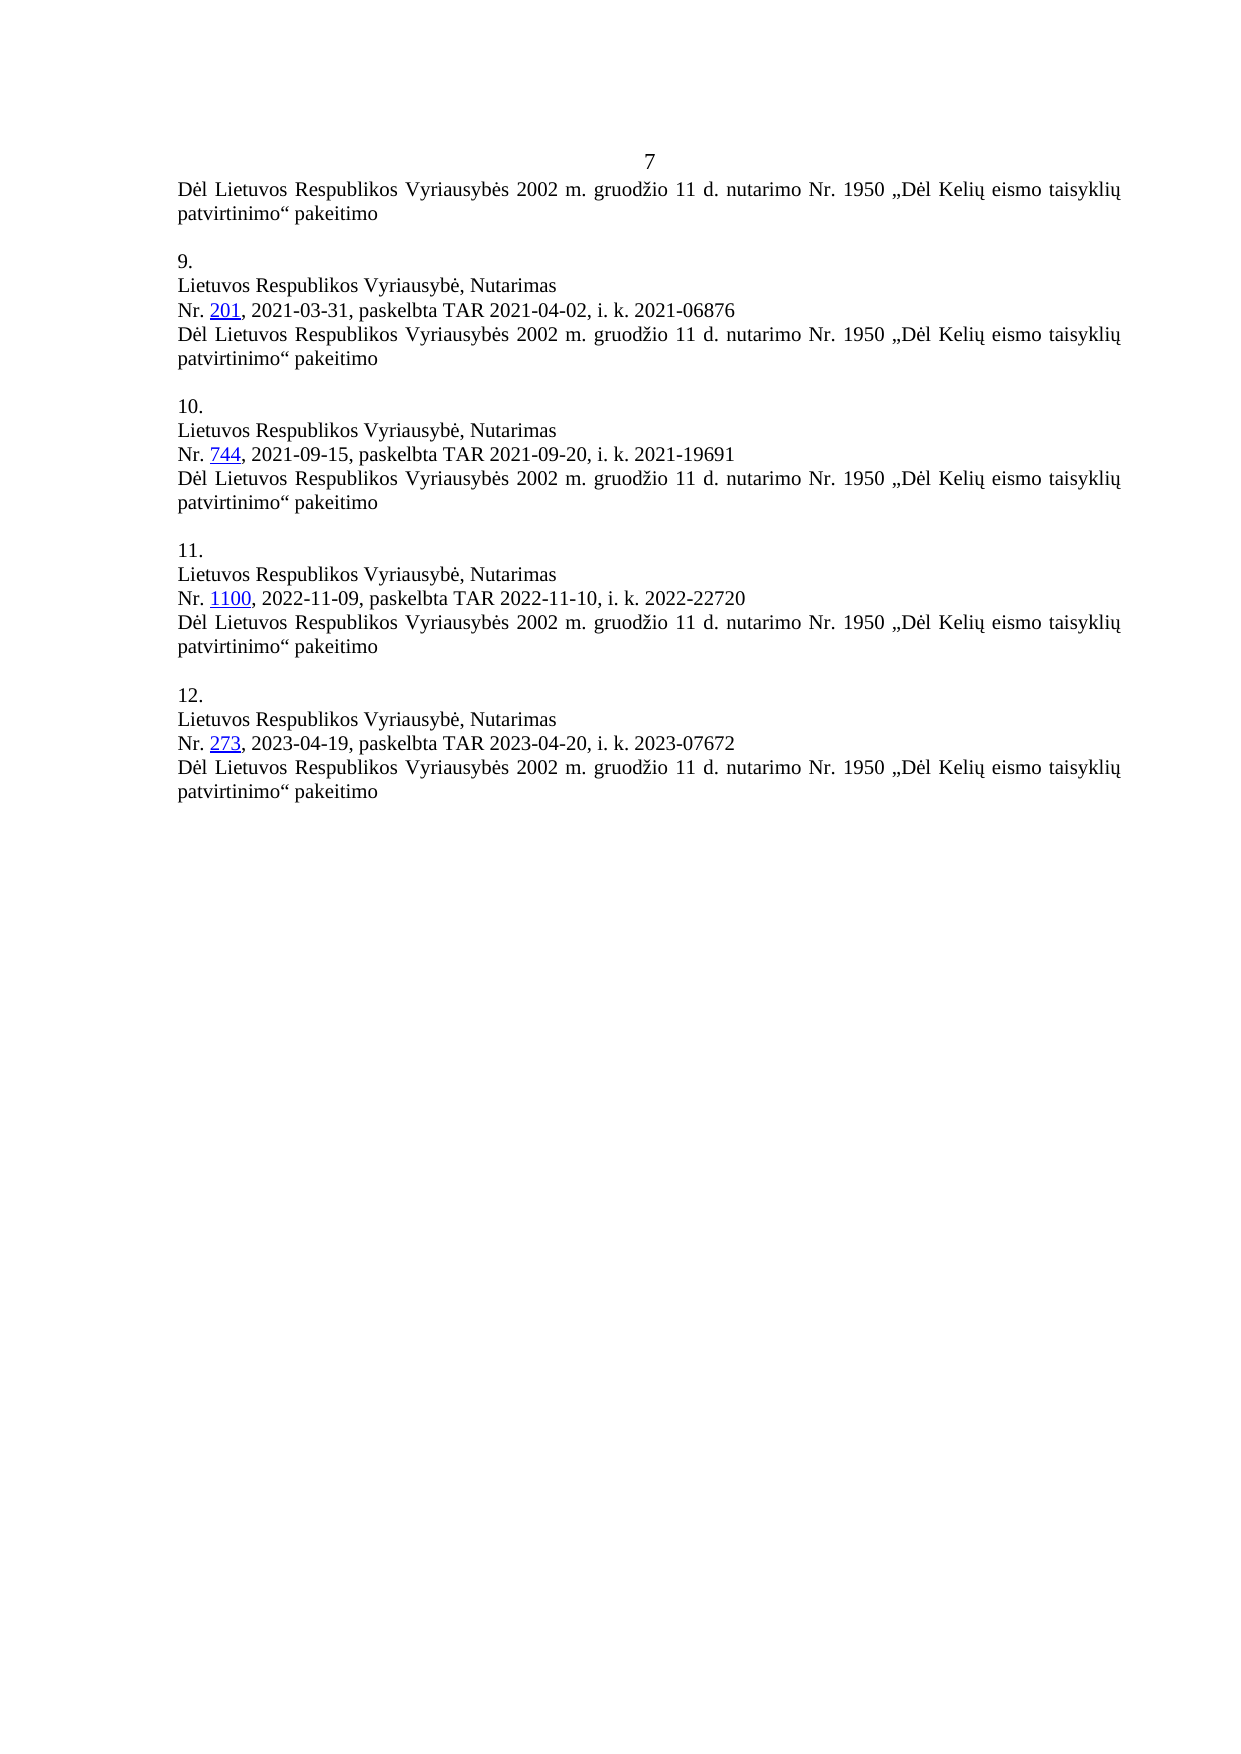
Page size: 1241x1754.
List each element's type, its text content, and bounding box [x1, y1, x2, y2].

text Dėl Lietuvos Respublikos Vyriausybės 2002 m. gruodžio 11 d. nutarimo Nr. 1950 „Dėl Kelių eismo taisyklių patvirtinimo“ pakeitimo [177, 177, 1122, 225]
text Lietuvos Respublikos Vyriausybė, Nutarimas [177, 418, 1122, 442]
text Nr. 1100, 2022-11-09, paskelbta TAR 2022-11-10, i. k. 2022-22720 [177, 586, 1122, 610]
text Nr. 273, 2023-04-19, paskelbta TAR 2023-04-20, i. k. 2023-07672 [177, 731, 1122, 755]
text Dėl Lietuvos Respublikos Vyriausybės 2002 m. gruodžio 11 d. nutarimo Nr. 1950 „Dėl Kelių eismo taisyklių patvirtinimo“ pakeitimo [177, 610, 1122, 658]
text 12. [177, 682, 1122, 707]
text 9. [177, 249, 1122, 273]
text Dėl Lietuvos Respublikos Vyriausybės 2002 m. gruodžio 11 d. nutarimo Nr. 1950 „Dėl Kelių eismo taisyklių patvirtinimo“ pakeitimo [177, 466, 1122, 514]
text Nr. 744, 2021-09-15, paskelbta TAR 2021-09-20, i. k. 2021-19691 [177, 442, 1122, 466]
text Lietuvos Respublikos Vyriausybė, Nutarimas [177, 562, 1122, 586]
text Lietuvos Respublikos Vyriausybė, Nutarimas [177, 707, 1122, 731]
text Dėl Lietuvos Respublikos Vyriausybės 2002 m. gruodžio 11 d. nutarimo Nr. 1950 „Dėl Kelių eismo taisyklių patvirtinimo“ pakeitimo [177, 322, 1122, 370]
text Dėl Lietuvos Respublikos Vyriausybės 2002 m. gruodžio 11 d. nutarimo Nr. 1950 „Dėl Kelių eismo taisyklių patvirtinimo“ pakeitimo [177, 755, 1122, 803]
text Lietuvos Respublikos Vyriausybė, Nutarimas [177, 273, 1122, 297]
text Nr. 201, 2021-03-31, paskelbta TAR 2021-04-02, i. k. 2021-06876 [177, 297, 1122, 322]
text 11. [177, 538, 1122, 562]
text 10. [177, 394, 1122, 418]
